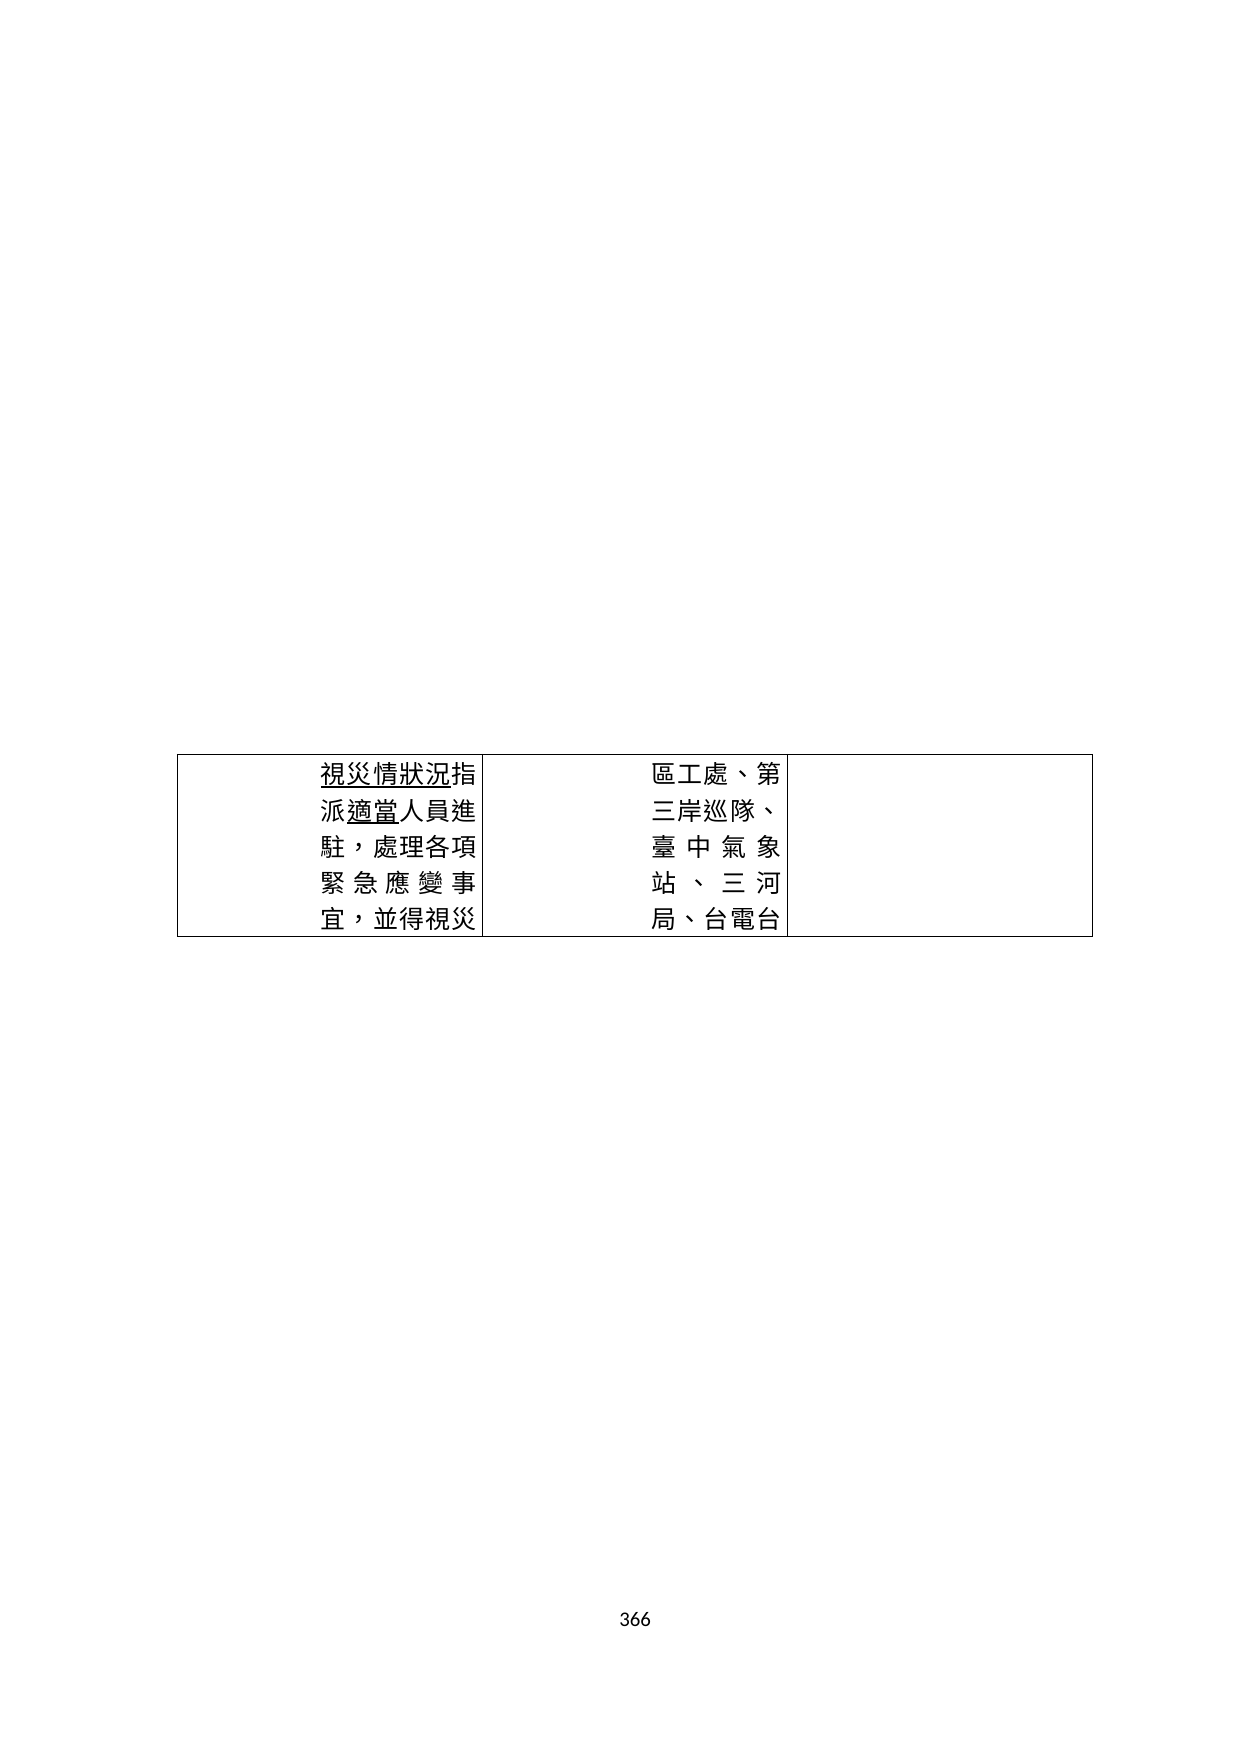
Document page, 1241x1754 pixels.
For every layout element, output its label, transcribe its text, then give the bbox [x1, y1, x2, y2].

table_cell 區工處、第三岸巡隊、臺中氣象站、三河局、台電台 [483, 755, 787, 936]
table_cell 視災情狀況指派適當人員進駐，處理各項緊急應變事宜，並得視災 [178, 755, 482, 936]
table_cell [788, 755, 1092, 936]
